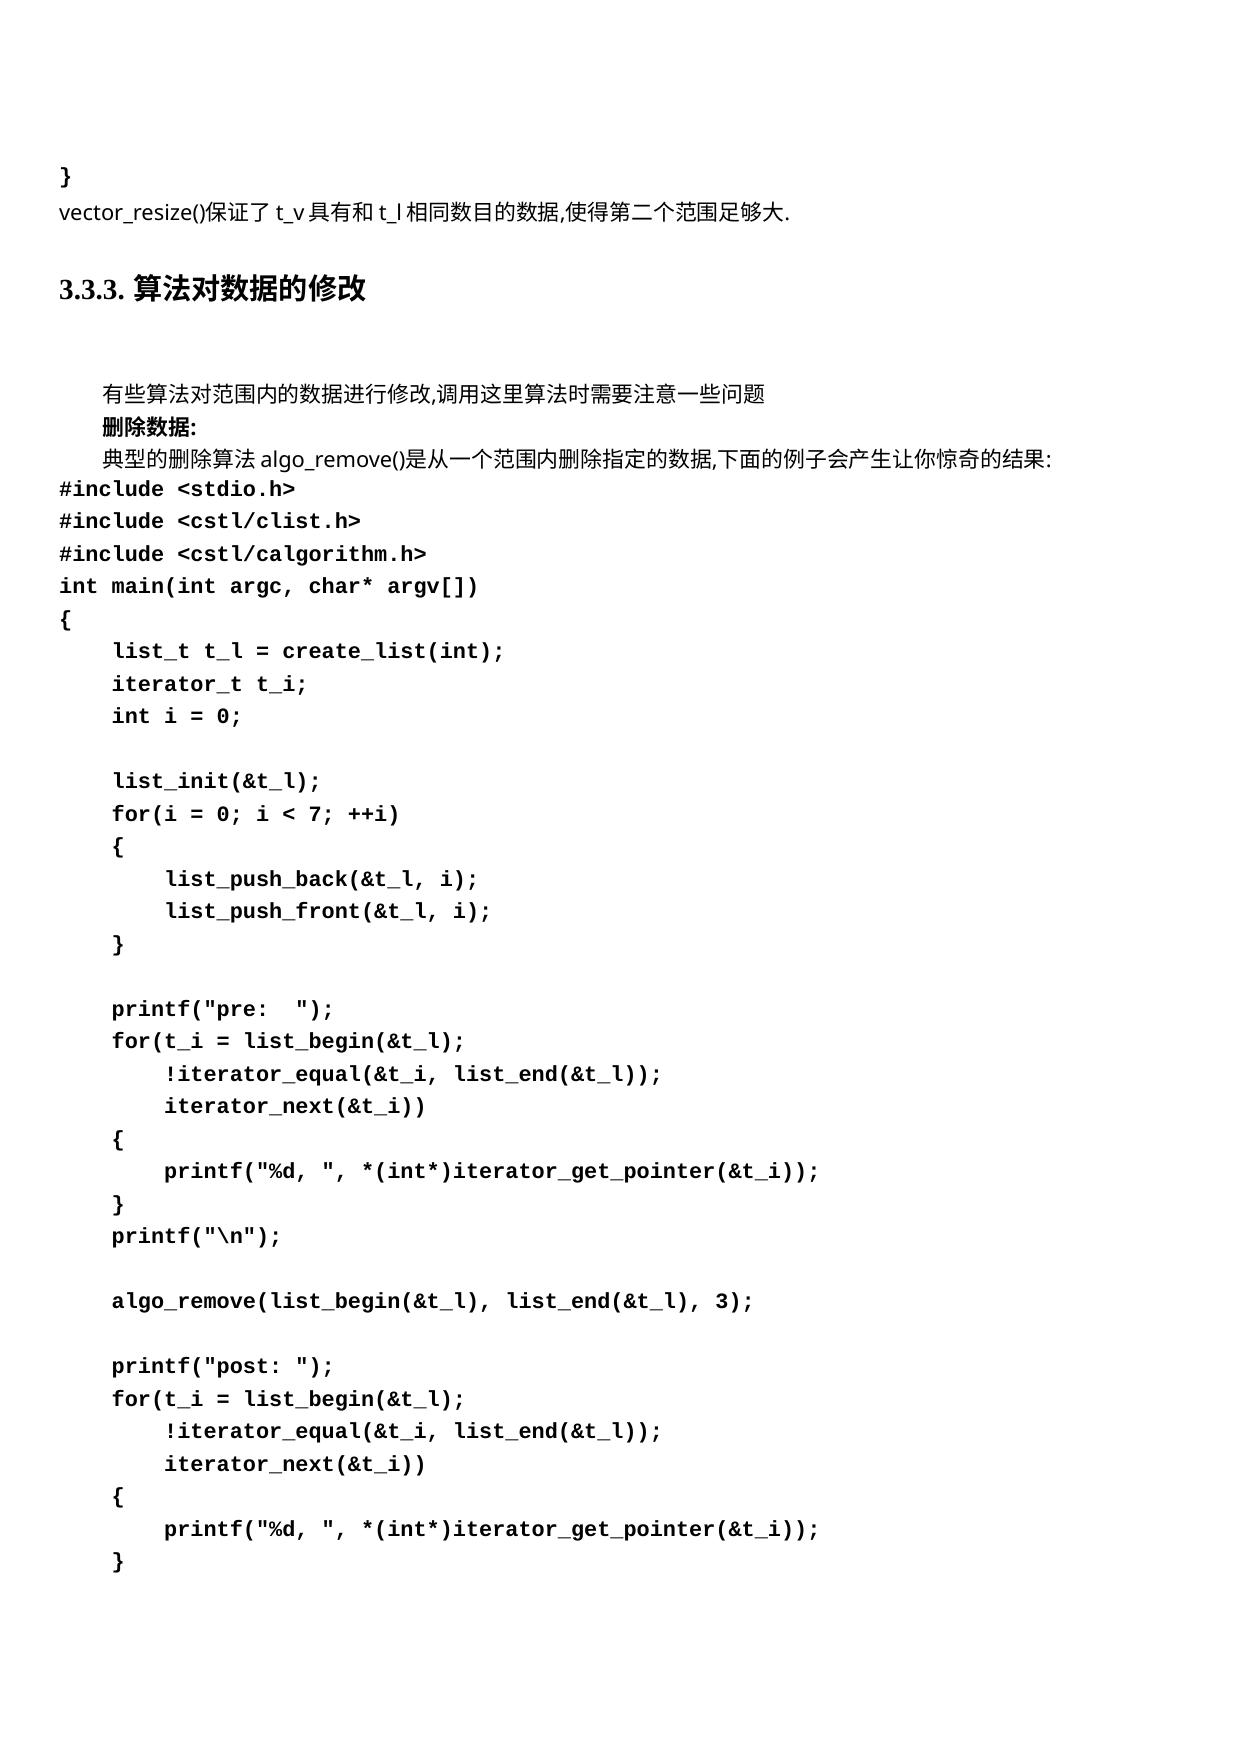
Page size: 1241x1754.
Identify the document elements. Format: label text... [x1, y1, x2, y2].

text { [59, 604, 1181, 637]
text int main(int argc, char* argv[]) [59, 572, 1181, 604]
text int i = 0; [59, 702, 1181, 734]
text list_push_back(&t_l, i); [59, 864, 1181, 897]
text } [59, 1547, 1181, 1579]
text printf("\n"); [59, 1222, 1181, 1254]
text for(t_i = list_begin(&t_l); [59, 1384, 1181, 1417]
text !iterator_equal(&t_i, list_end(&t_l)); [59, 1417, 1181, 1449]
text { [59, 832, 1181, 864]
text 典型的删除算法algo_remove()是从一个范围内删除指定的数据,下面的例子会产生让你惊奇的结果: [59, 442, 1181, 474]
text printf("%d, ", *(int*)iterator_get_pointer(&t_i)); [59, 1514, 1181, 1547]
text vector_resize()保证了t_v具有和t_l相同数目的数据,使得第二个范围足够大. [59, 194, 1181, 227]
text list_init(&t_l); [59, 767, 1181, 799]
text iterator_next(&t_i)) [59, 1092, 1181, 1124]
text list_t t_l = create_list(int); [59, 637, 1181, 669]
text #include <cstl/calgorithm.h> [59, 539, 1181, 572]
text for(t_i = list_begin(&t_l); [59, 1027, 1181, 1059]
text printf("post: "); [59, 1352, 1181, 1384]
text list_push_front(&t_l, i); [59, 897, 1181, 929]
text iterator_t t_i; [59, 669, 1181, 702]
text 有些算法对范围内的数据进行修改,调用这里算法时需要注意一些问题 [59, 377, 1181, 409]
text #include <stdio.h> [59, 474, 1181, 507]
text { [59, 1124, 1181, 1157]
subtitle 算法对数据的修改 [59, 254, 1181, 319]
text { [59, 1482, 1181, 1514]
text for(i = 0; i < 7; ++i) [59, 799, 1181, 832]
text !iterator_equal(&t_i, list_end(&t_l)); [59, 1059, 1181, 1092]
text iterator_next(&t_i)) [59, 1449, 1181, 1482]
text } [59, 162, 1181, 194]
text printf("%d, ", *(int*)iterator_get_pointer(&t_i)); [59, 1157, 1181, 1189]
text algo_remove(list_begin(&t_l), list_end(&t_l), 3); [59, 1287, 1181, 1319]
text 删除数据: [59, 409, 1181, 442]
text #include <cstl/clist.h> [59, 507, 1181, 539]
text } [59, 1189, 1181, 1222]
text printf("pre: "); [59, 994, 1181, 1027]
text } [59, 929, 1181, 962]
